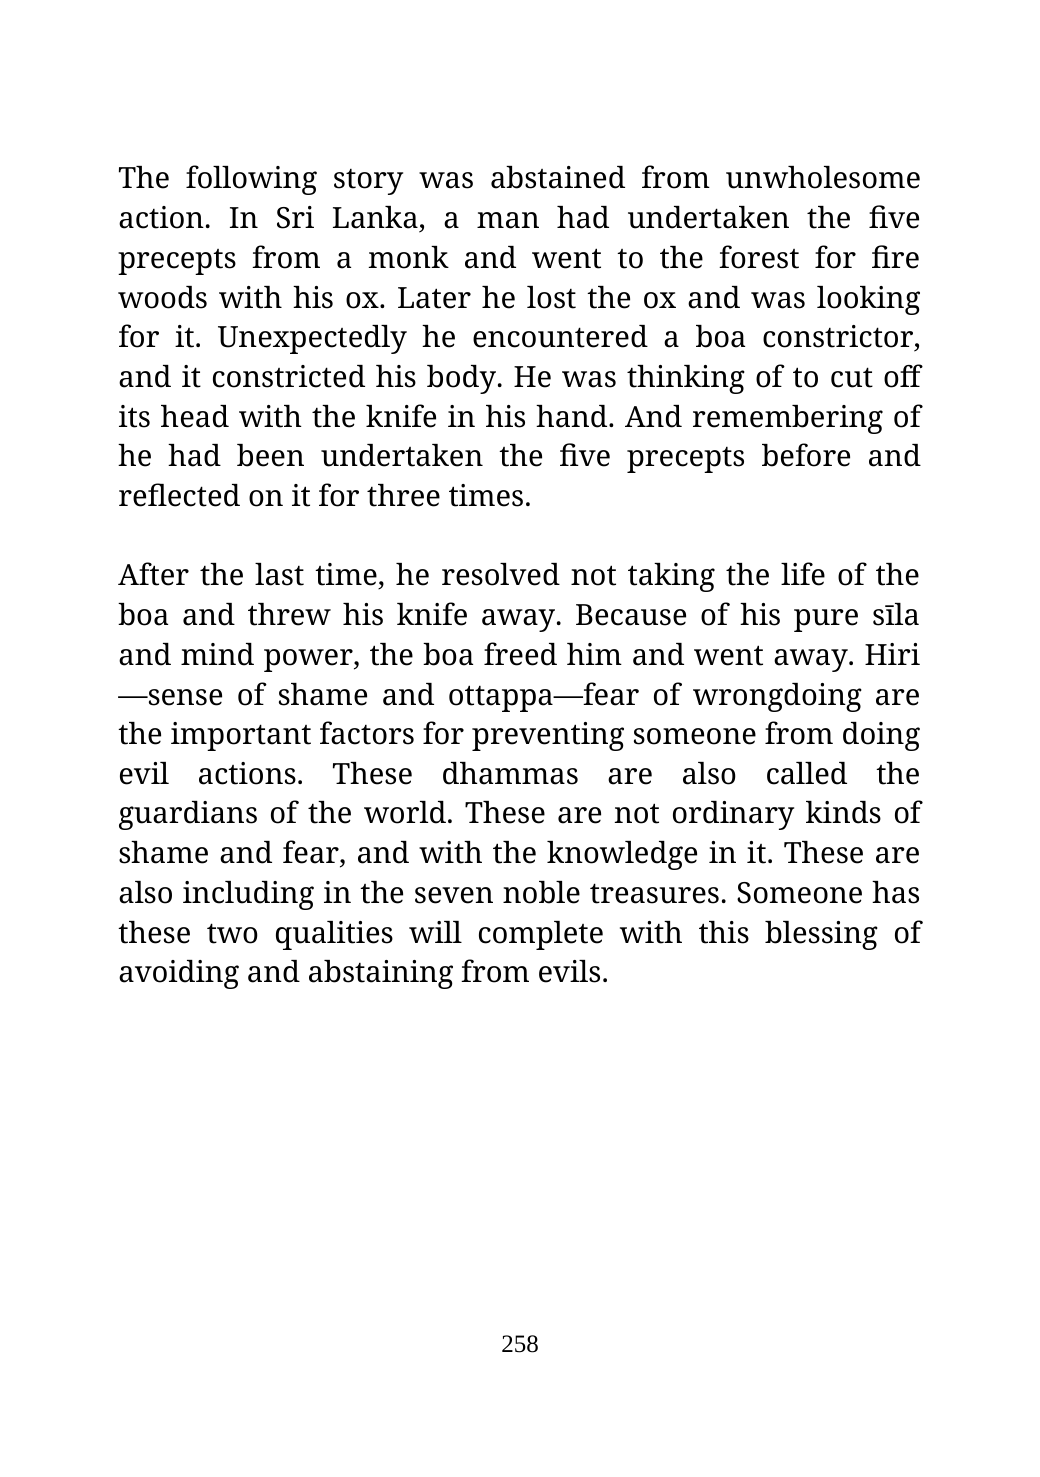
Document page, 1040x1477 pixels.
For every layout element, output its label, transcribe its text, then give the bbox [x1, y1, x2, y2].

text The following story was abstained from unwholesome action. In Sri Lanka, a man had undertaken the five precepts from a monk and went to the forest for fire woods with his ox. Later he lost the ox and was looking for it. Unexpectedly he encountered a boa constrictor, and it constricted his body. He was thinking of to cut off its head with the knife in his hand. And remembering of he had been undertaken the five precepts before and reflected on it for three times. After the last time, he resolved not taking the life of the boa and threw his knife away. Because of his pure sīla and mind power, the boa freed him and went away. Hiri—sense of shame and ottappa—fear of wrongdoing are the important factors for preventing someone from doing evil actions. These dhammas are also called the guardians of the world. These are not ordinary kinds of shame and fear, and with the knowledge in it. These are also including in the seven noble treasures. Someone has these two qualities will complete with this blessing of avoiding and abstaining from evils. [118, 118, 922, 991]
